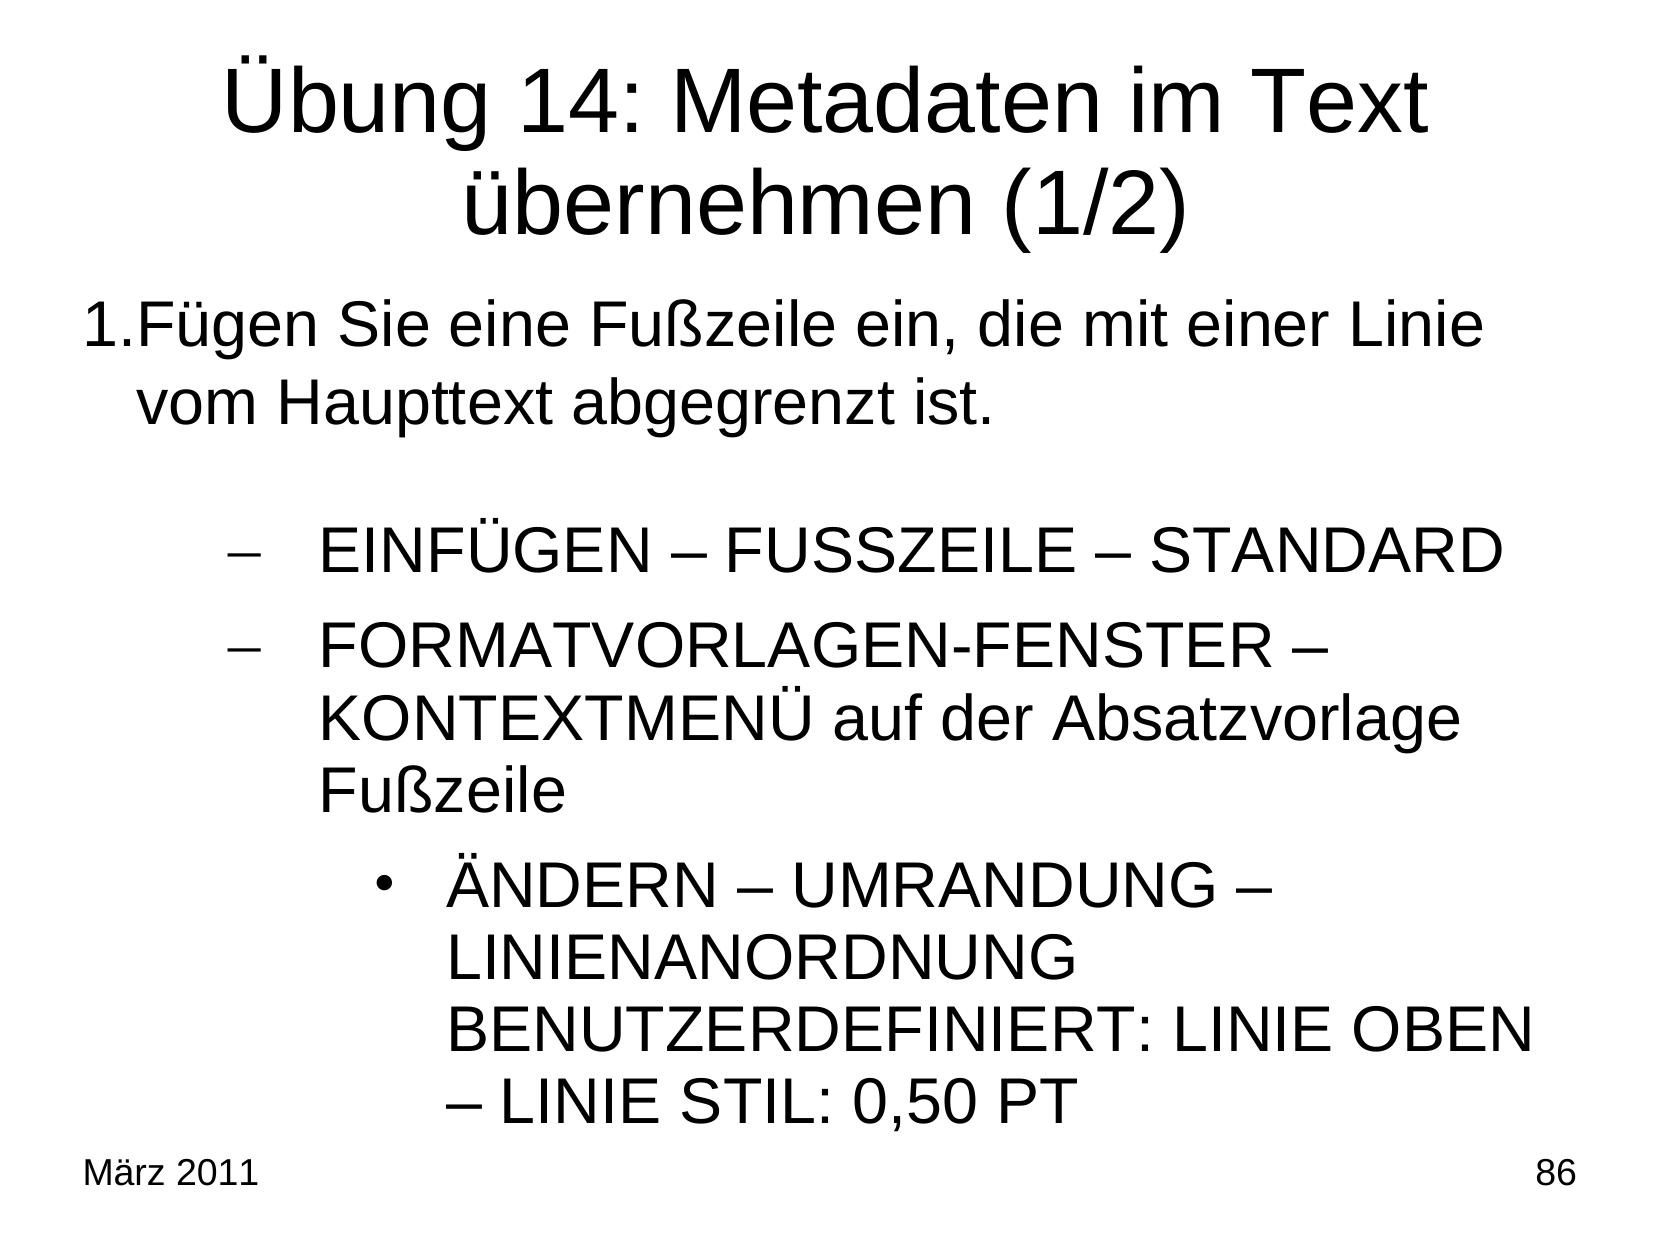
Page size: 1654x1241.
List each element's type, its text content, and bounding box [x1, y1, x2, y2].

title Übung 14: Metadaten im Text übernehmen (1/2) [82, 49, 1571, 257]
list Fügen Sie eine Fußzeile ein, die mit einer Linie vom Haupttext abgegrenzt ist. EINFÜGEN – FUSSZEILE – STANDARD FORMATVORLAGEN-FENSTER – KONTEXTMENÜ auf der Absatzvorlage Fußzeile ÄNDERN – UMRANDUNG – LINIENANORDNUNG BENUTZERDEFINIERT: LINIE OBEN – LINIE STIL: 0,50 PT [82, 277, 1571, 1140]
